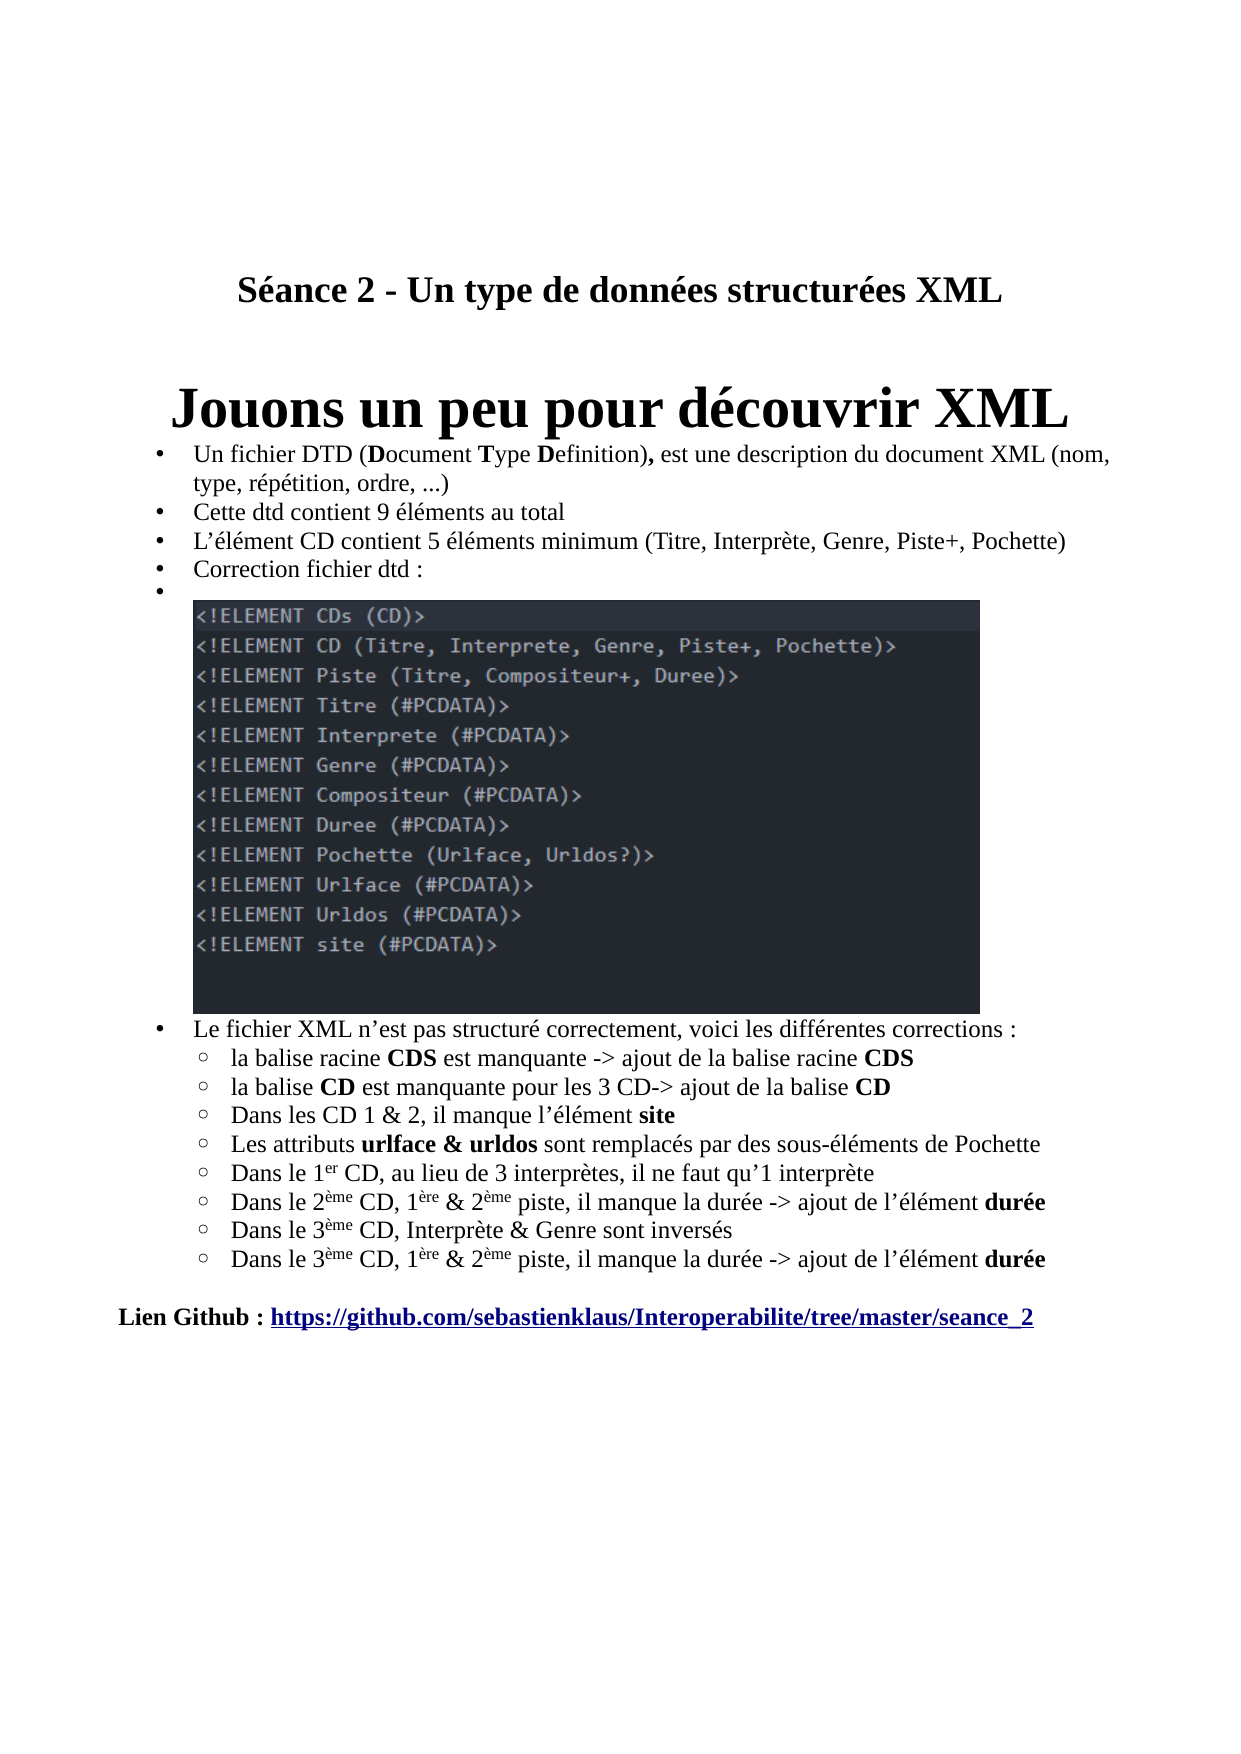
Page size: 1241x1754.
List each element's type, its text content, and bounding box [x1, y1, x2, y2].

list Dans le 2ème CD, 1ère & 2ème piste, il manque la durée -> ajout de l’élément durée [193, 1187, 1122, 1215]
list Dans le 3ème CD, Interprète & Genre sont inversés [193, 1215, 1122, 1244]
list la balise CD est manquante pour les 3 CD-> ajout de la balise CD [193, 1072, 1122, 1100]
subtitle Séance 2 - Un type de données structurées XML [118, 267, 1122, 310]
text Lien Github : https://github.com/sebastienklaus/Interoperabilite/tree/master/seance_2 [118, 1302, 1122, 1330]
list L’élément CD contient 5 éléments minimum (Titre, Interprète, Genre, Piste+, Pochette) [156, 526, 1122, 554]
list Cette dtd contient 9 éléments au total [156, 497, 1122, 526]
subtitle Jouons un peu pour découvrir XML [118, 372, 1122, 439]
list Dans les CD 1 & 2, il manque l’élément site [193, 1100, 1122, 1129]
list Les attributs urlface & urldos sont remplacés par des sous-éléments de Pochette [193, 1129, 1122, 1158]
list Un fichier DTD (Document Type Definition), est une description du document XML (nom, type, répétition, ordre, ...) [156, 439, 1122, 497]
list la balise racine CDS est manquante -> ajout de la balise racine CDS [193, 1043, 1122, 1072]
list Dans le 3ème CD, 1ère & 2ème piste, il manque la durée -> ajout de l’élément durée [193, 1244, 1122, 1273]
list Correction fichier dtd : [156, 554, 1122, 583]
list Dans le 1er CD, au lieu de 3 interprètes, il ne faut qu’1 interprète [193, 1158, 1122, 1187]
list Le fichier XML n’est pas structuré correctement, voici les différentes corrections : [156, 1014, 1122, 1043]
picture [193, 600, 980, 1014]
